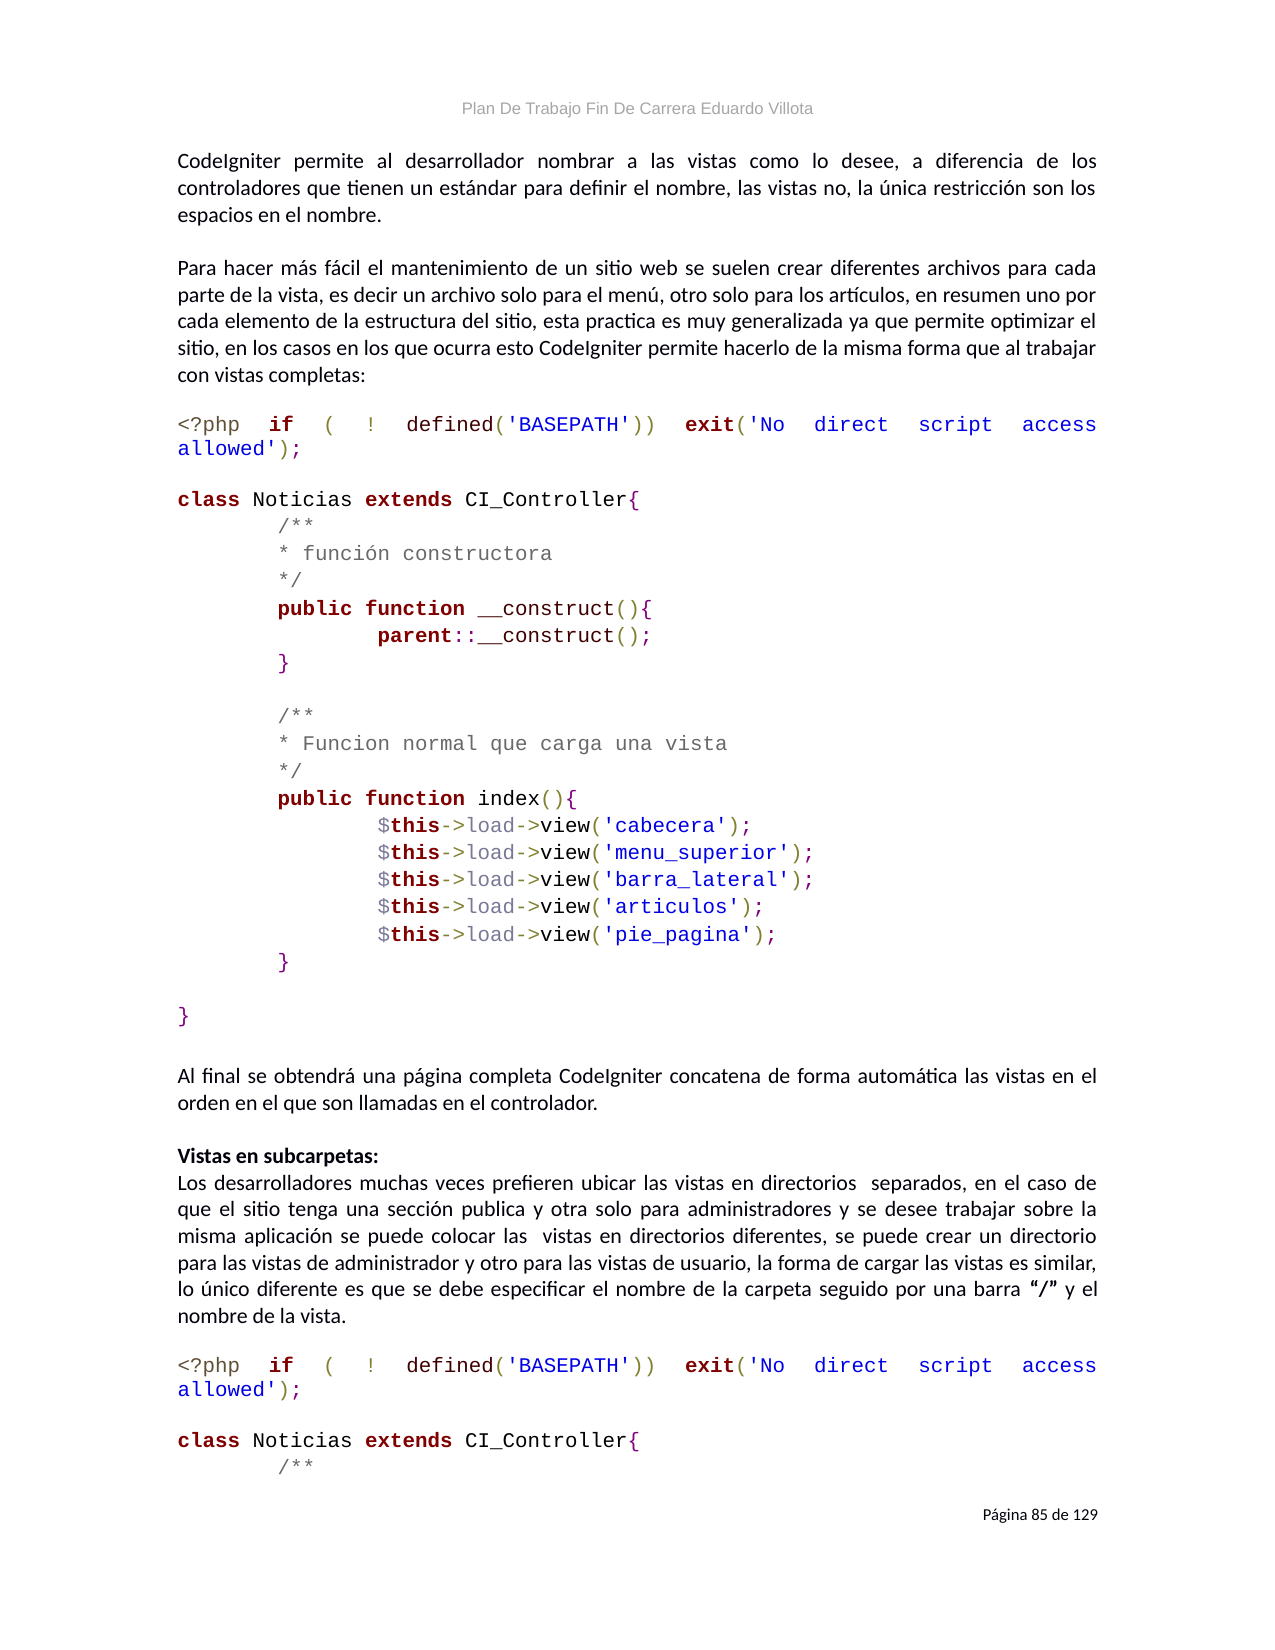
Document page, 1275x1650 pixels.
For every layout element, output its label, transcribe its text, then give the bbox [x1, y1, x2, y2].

text $this->load->view('cabecera'); [177, 815, 1098, 839]
text /** [177, 516, 1098, 539]
text class Noticias extends CI_Controller{ [177, 489, 1098, 512]
text public function index(){ [177, 788, 1098, 811]
text } [177, 1005, 1098, 1029]
text * función constructora [177, 543, 1098, 567]
text */ [177, 570, 1098, 594]
text /** [177, 706, 1098, 730]
text Para hacer más fácil el mantenimiento de un sitio web se suelen crear diferentes archivos para cada parte de la vista, es decir un archivo solo para el menú, otro solo para los artículos, en resumen uno por cada elemento de la estructura del sitio, esta practica es muy generalizada ya que permite optimizar el sitio, en los casos en los que ocurra esto CodeIgniter permite hacerlo de la misma forma que al trabajar con vistas completas: [177, 254, 1098, 388]
text class Noticias extends CI_Controller{ [177, 1430, 1098, 1453]
text parent::__construct(); [177, 625, 1098, 648]
text Vistas en subcarpetas: [177, 1142, 1098, 1169]
text $this->load->view('pie_pagina'); [177, 924, 1098, 947]
text Los desarrolladores muchas veces prefieren ubicar las vistas en directorios separados, en el caso de que el sitio tenga una sección publica y otra solo para administradores y se desee trabajar sobre la misma aplicación se puede colocar las vistas en directorios diferentes, se puede crear un directorio para las vistas de administrador y otro para las vistas de usuario, la forma de cargar las vistas es similar, lo único diferente es que se debe especificar el nombre de la carpeta seguido por una barra “/” y el nombre de la vista. [177, 1169, 1098, 1329]
text /** [177, 1457, 1098, 1481]
text <?php if ( ! defined('BASEPATH')) exit('No direct script access allowed'); [177, 414, 1098, 462]
text <?php if ( ! defined('BASEPATH')) exit('No direct script access allowed'); [177, 1355, 1098, 1403]
text } [177, 951, 1098, 974]
text CodeIgniter permite al desarrollador nombrar a las vistas como lo desee, a diferencia de los controladores que tienen un estándar para definir el nombre, las vistas no, la única restricción son los espacios en el nombre. [177, 148, 1098, 228]
text $this->load->view('articulos'); [177, 897, 1098, 920]
text } [177, 652, 1098, 676]
text $this->load->view('menu_superior'); [177, 842, 1098, 866]
text Al final se obtendrá una página completa CodeIgniter concatena de forma automática las vistas en el orden en el que son llamadas en el controlador. [177, 1062, 1098, 1115]
text */ [177, 761, 1098, 784]
text public function __construct(){ [177, 597, 1098, 621]
text * Funcion normal que carga una vista [177, 733, 1098, 757]
text $this->load->view('barra_lateral'); [177, 869, 1098, 893]
